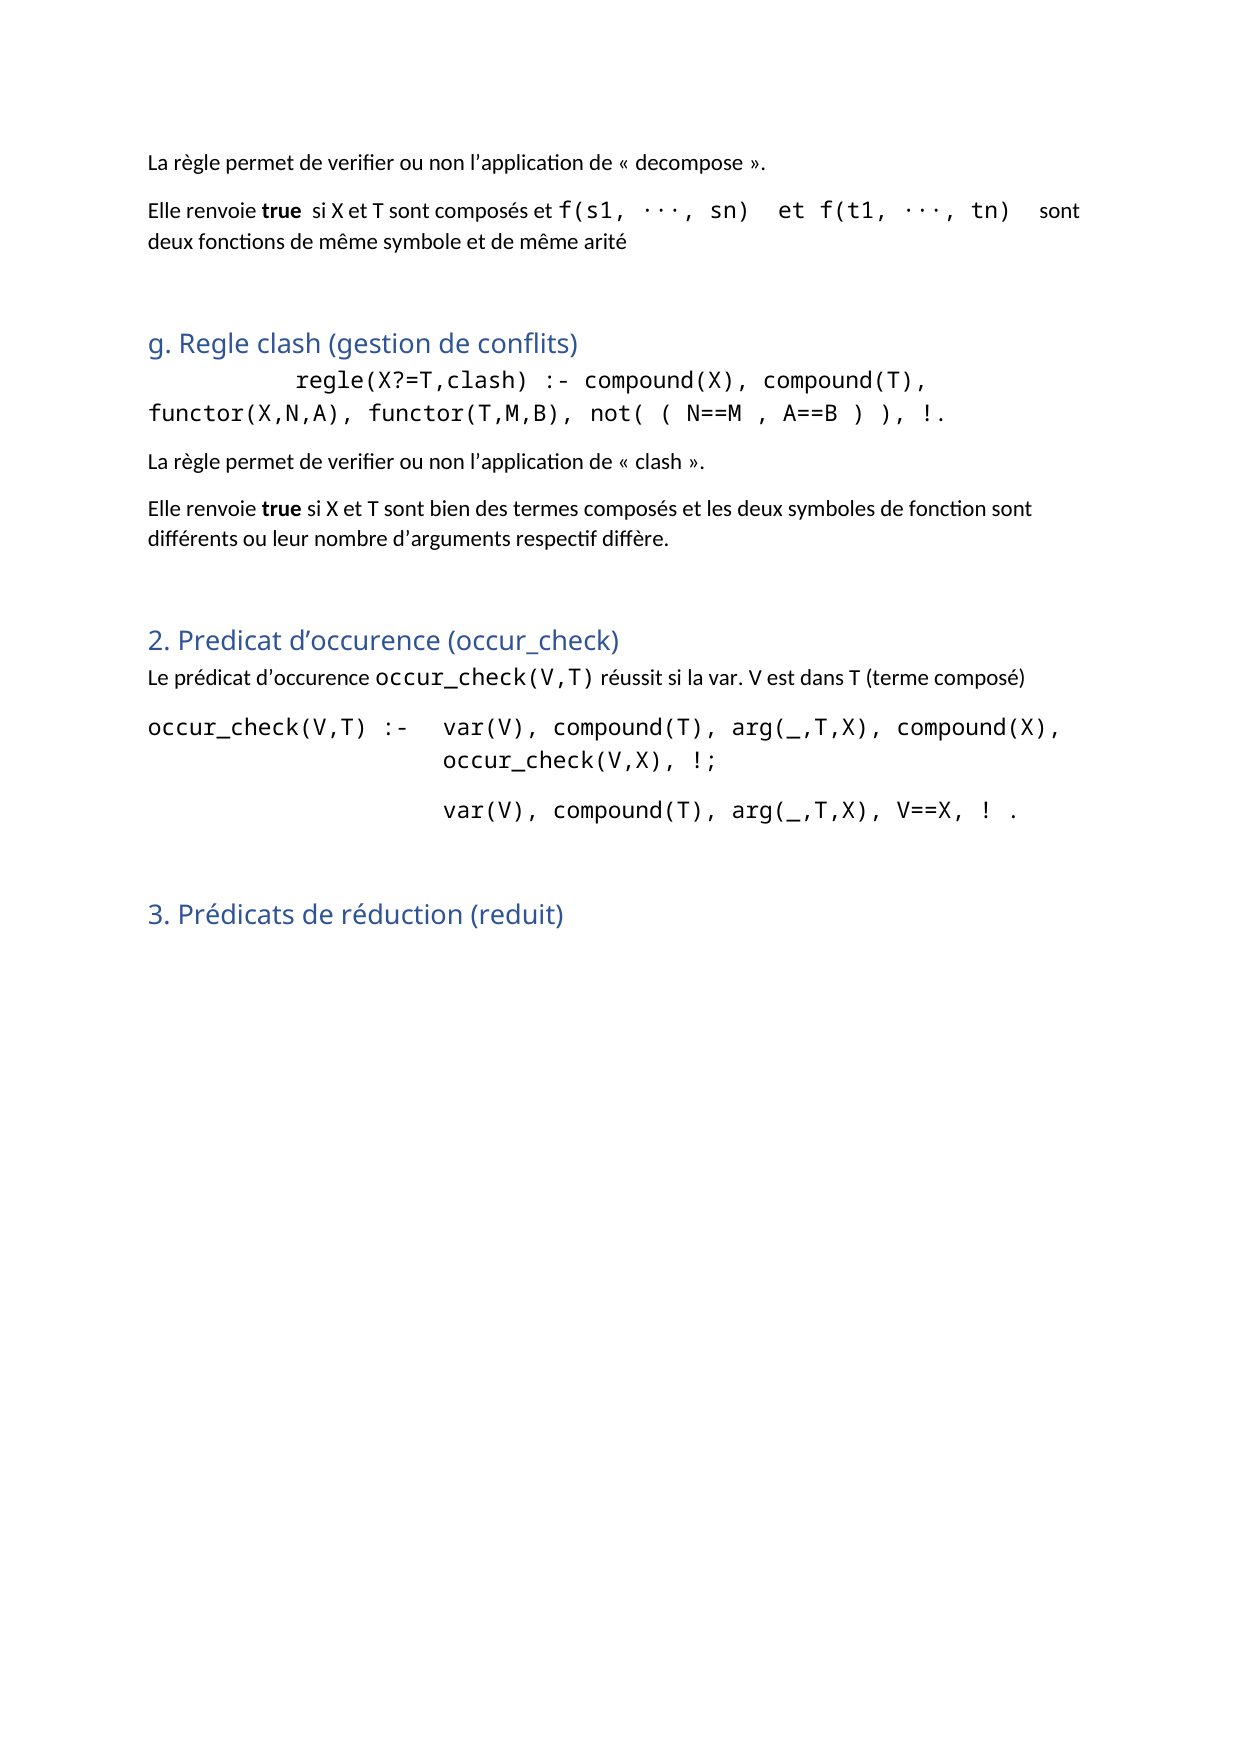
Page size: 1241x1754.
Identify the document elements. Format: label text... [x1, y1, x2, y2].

subtitle 3. Prédicats de réduction (reduit) [148, 895, 1093, 932]
text Elle renvoie true si X et T sont composés et f(s1, ···, sn) et f(t1, ···, tn) sont deux fonctions de même symbole et de même arité [148, 194, 1093, 255]
subtitle 2. Predicat d’occurence (occur_check) [148, 621, 1093, 658]
subtitle g. Regle clash (gestion de conflits) [148, 324, 1093, 361]
text regle(X?=T,clash) :- compound(X), compound(T), functor(X,N,A), functor(T,M,B), not( ( N==M , A==B ) ), !. [148, 364, 1093, 429]
text La règle permet de verifier ou non l’application de « decompose ». [148, 148, 1093, 176]
text var(V), compound(T), arg(_,T,X), V==X, ! . [148, 794, 1093, 826]
text Elle renvoie true si X et T sont bien des termes composés et les deux symboles de fonction sont différents ou leur nombre d’arguments respectif diffère. [148, 494, 1093, 552]
text Le prédicat d’occurence occur_check(V,T) réussit si la var. V est dans T (terme composé) [148, 661, 1093, 692]
text occur_check(V,T) :- var(V), compound(T), arg(_,T,X), compound(X), occur_check(V,X), !; [148, 711, 1093, 775]
text La règle permet de verifier ou non l’application de « clash ». [148, 447, 1093, 476]
